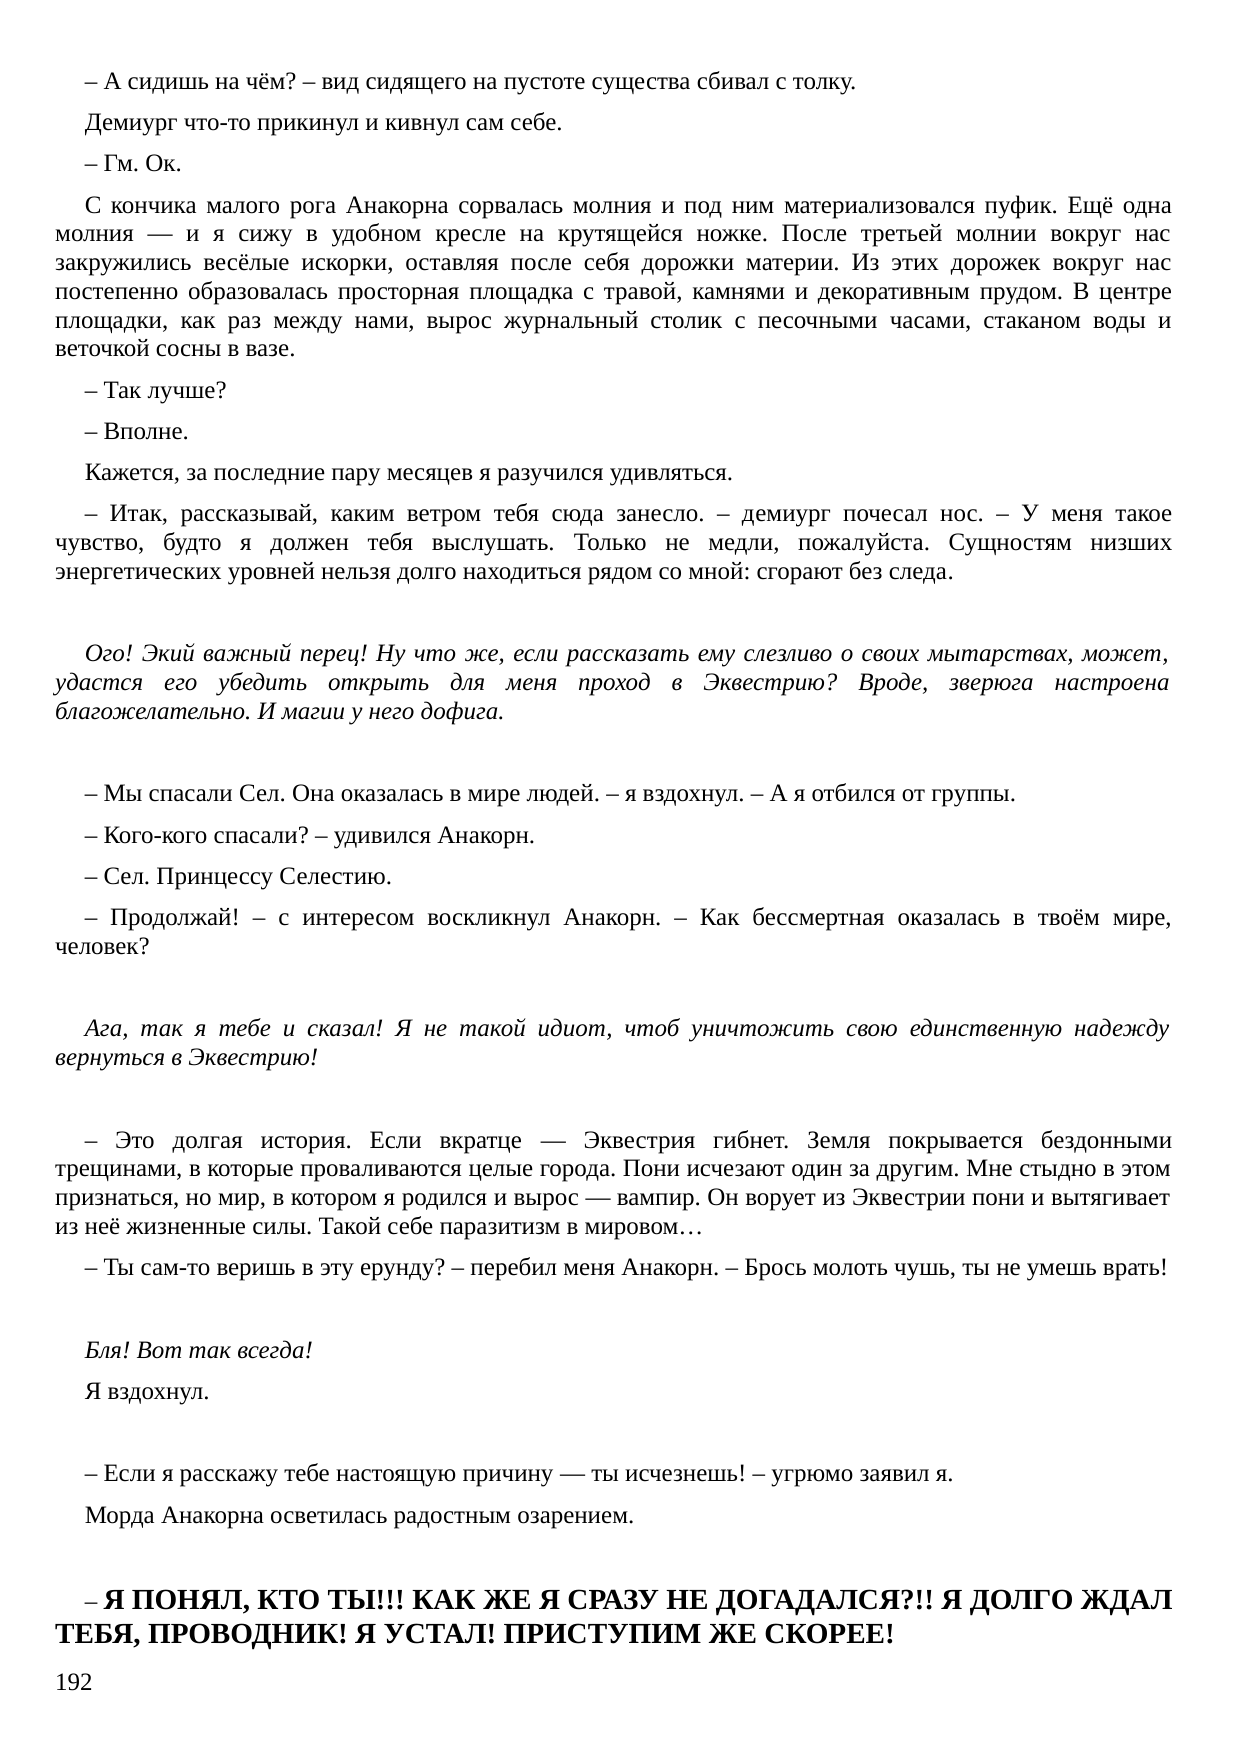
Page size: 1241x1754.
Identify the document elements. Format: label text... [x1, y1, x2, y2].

text Бля! Вот так всегда! [55, 1335, 1173, 1363]
text – Гм. Ок. [55, 148, 1173, 177]
text Я вздохнул. [55, 1376, 1173, 1405]
text Морда Анакорна осветилась радостным озарением. [55, 1500, 1173, 1528]
text Ага, так я тебе и сказал! Я не такой идиот, чтоб уничтожить свою единственную надежду вернуться в Эквестрию! [55, 1013, 1173, 1071]
text – Сел. Принцессу Селестию. [55, 861, 1173, 890]
text – Я ПОНЯЛ, КТО ТЫ!!! КАК ЖЕ Я СРАЗУ НЕ ДОГАДАЛСЯ?!! Я ДОЛГО ЖДАЛ ТЕБЯ, ПРОВОДНИК! Я УСТАЛ! ПРИСТУПИМ ЖЕ СКОРЕЕ! [55, 1582, 1173, 1649]
text – Так лучше? [55, 375, 1173, 403]
text – Мы спасали Сел. Она оказалась в мире людей. – я вздохнул. – А я отбился от группы. [55, 778, 1173, 807]
text – Продолжай! – с интересом воскликнул Анакорн. – Как бессмертная оказалась в твоём мире, человек? [55, 902, 1173, 960]
text – А сидишь на чём? – вид сидящего на пустоте существа сбивал с толку. [55, 66, 1173, 95]
text – Кого-кого спасали? – удивился Анакорн. [55, 820, 1173, 848]
text – Это долгая история. Если вкратце — Эквестрия гибнет. Земля покрывается бездонными трещинами, в которые проваливаются целые города. Пони исчезают один за другим. Мне стыдно в этом признаться, но мир, в котором я родился и вырос — вампир. Он ворует из Эквестрии пони и вытягивает из неё жизненные силы. Такой себе паразитизм в мировом… [55, 1125, 1173, 1240]
text – Если я расскажу тебе настоящую причину — ты исчезнешь! – угрюмо заявил я. [55, 1458, 1173, 1487]
text – Вполне. [55, 416, 1173, 445]
text Кажется, за последние пару месяцев я разучился удивляться. [55, 457, 1173, 486]
text – Ты сам-то веришь в эту ерунду? – перебил меня Анакорн. – Брось молоть чушь, ты не умешь врать! [55, 1252, 1173, 1281]
text Демиург что-то прикинул и кивнул сам себе. [55, 107, 1173, 136]
text С кончика малого рога Анакорна сорвалась молния и под ним материализовался пуфик. Ещё одна молния — и я сижу в удобном кресле на крутящейся ножке. После третьей молнии вокруг нас закружились весёлые искорки, оставляя после себя дорожки материи. Из этих дорожек вокруг нас постепенно образовалась просторная площадка с травой, камнями и декоративным прудом. В центре площадки, как раз между нами, вырос журнальный столик с песочными часами, стаканом воды и веточкой сосны в вазе. [55, 190, 1173, 362]
text – Итак, рассказывай, каким ветром тебя сюда занесло. – демиург почесал нос. – У меня такое чувство, будто я должен тебя выслушать. Только не медли, пожалуйста. Сущностям низших энергетических уровней нельзя долго находиться рядом со мной: сгорают без следа. [55, 498, 1173, 585]
text Ого! Экий важный перец! Ну что же, если рассказать ему слезливо о своих мытарствах, может, удастся его убедить открыть для меня проход в Эквестрию? Вроде, зверюга настроена благожелательно. И магии у него дофига. [55, 638, 1173, 725]
